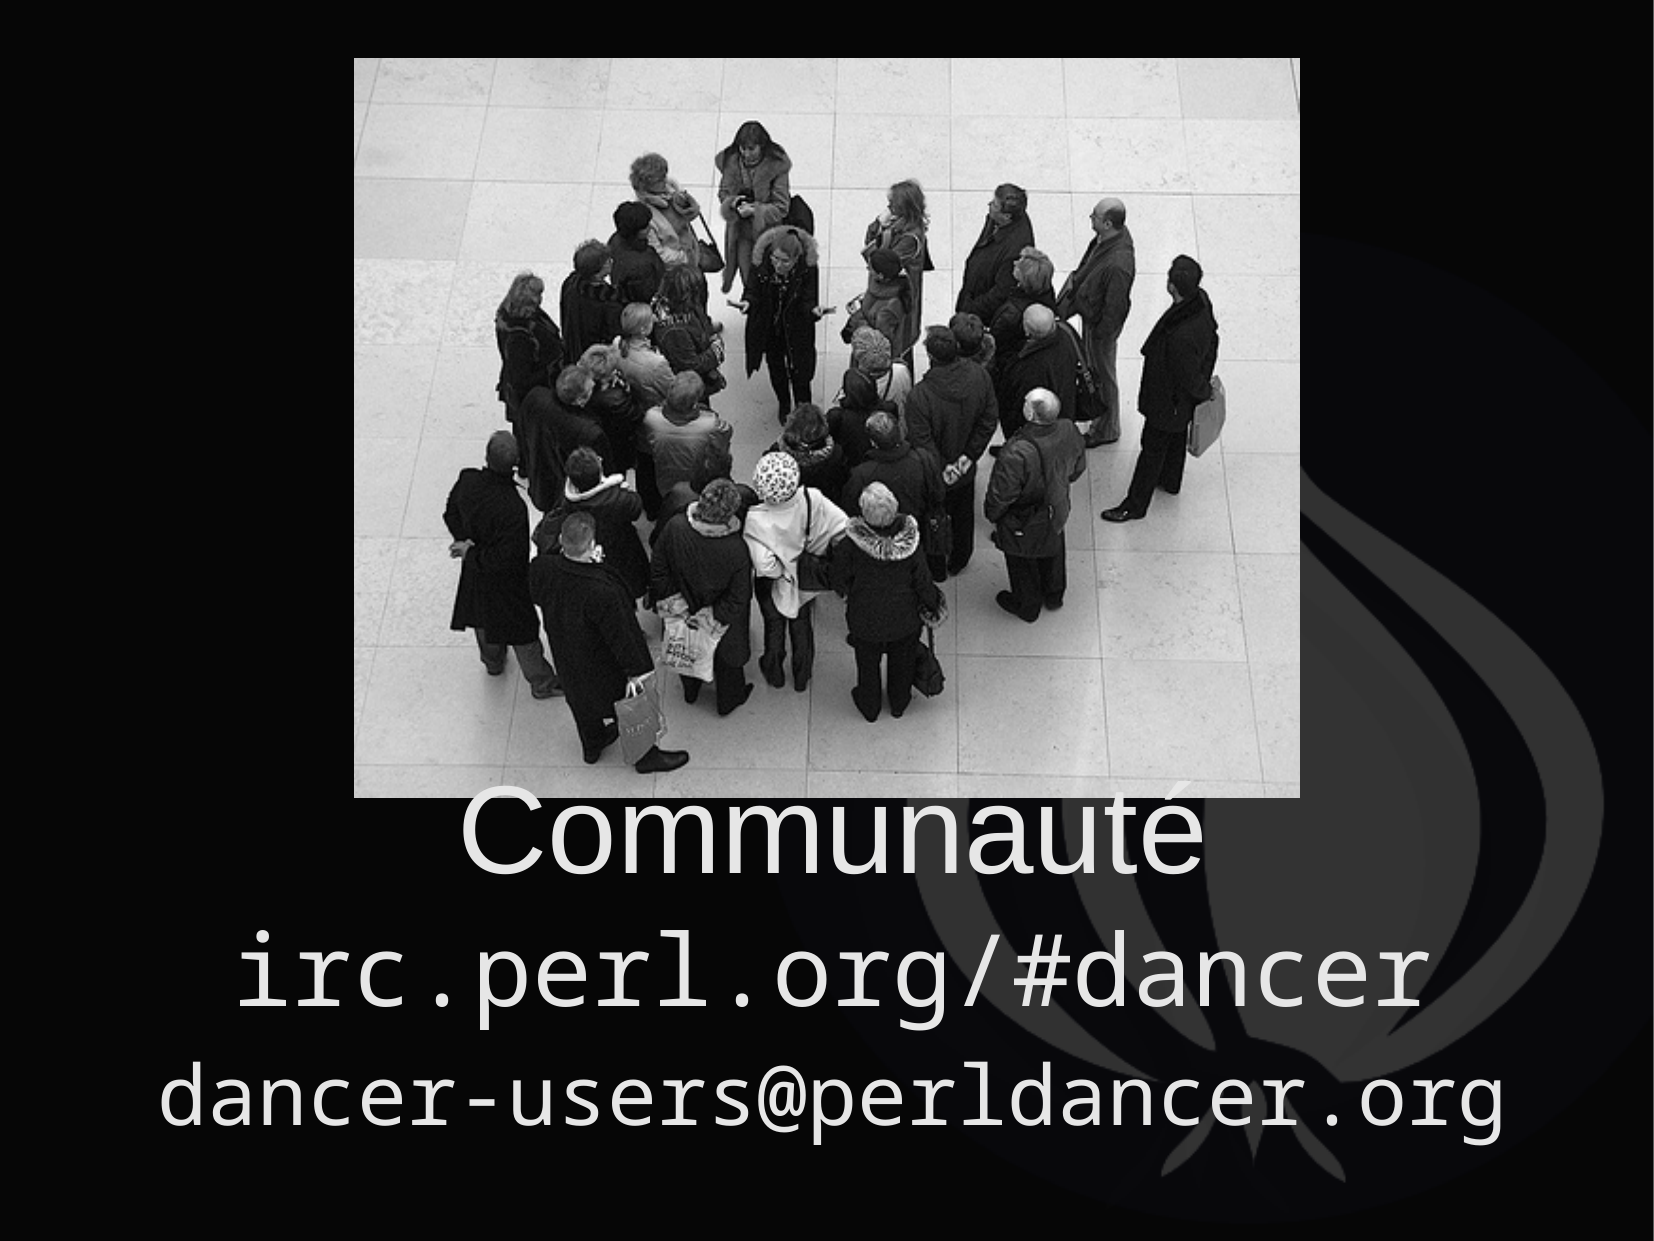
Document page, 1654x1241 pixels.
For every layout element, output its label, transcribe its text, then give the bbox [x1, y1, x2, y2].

subtitle Communauté irc.perl.org/#dancer dancer-users@perldancer.org [88, 29, 1577, 1182]
picture [0, 0, 1654, 1241]
